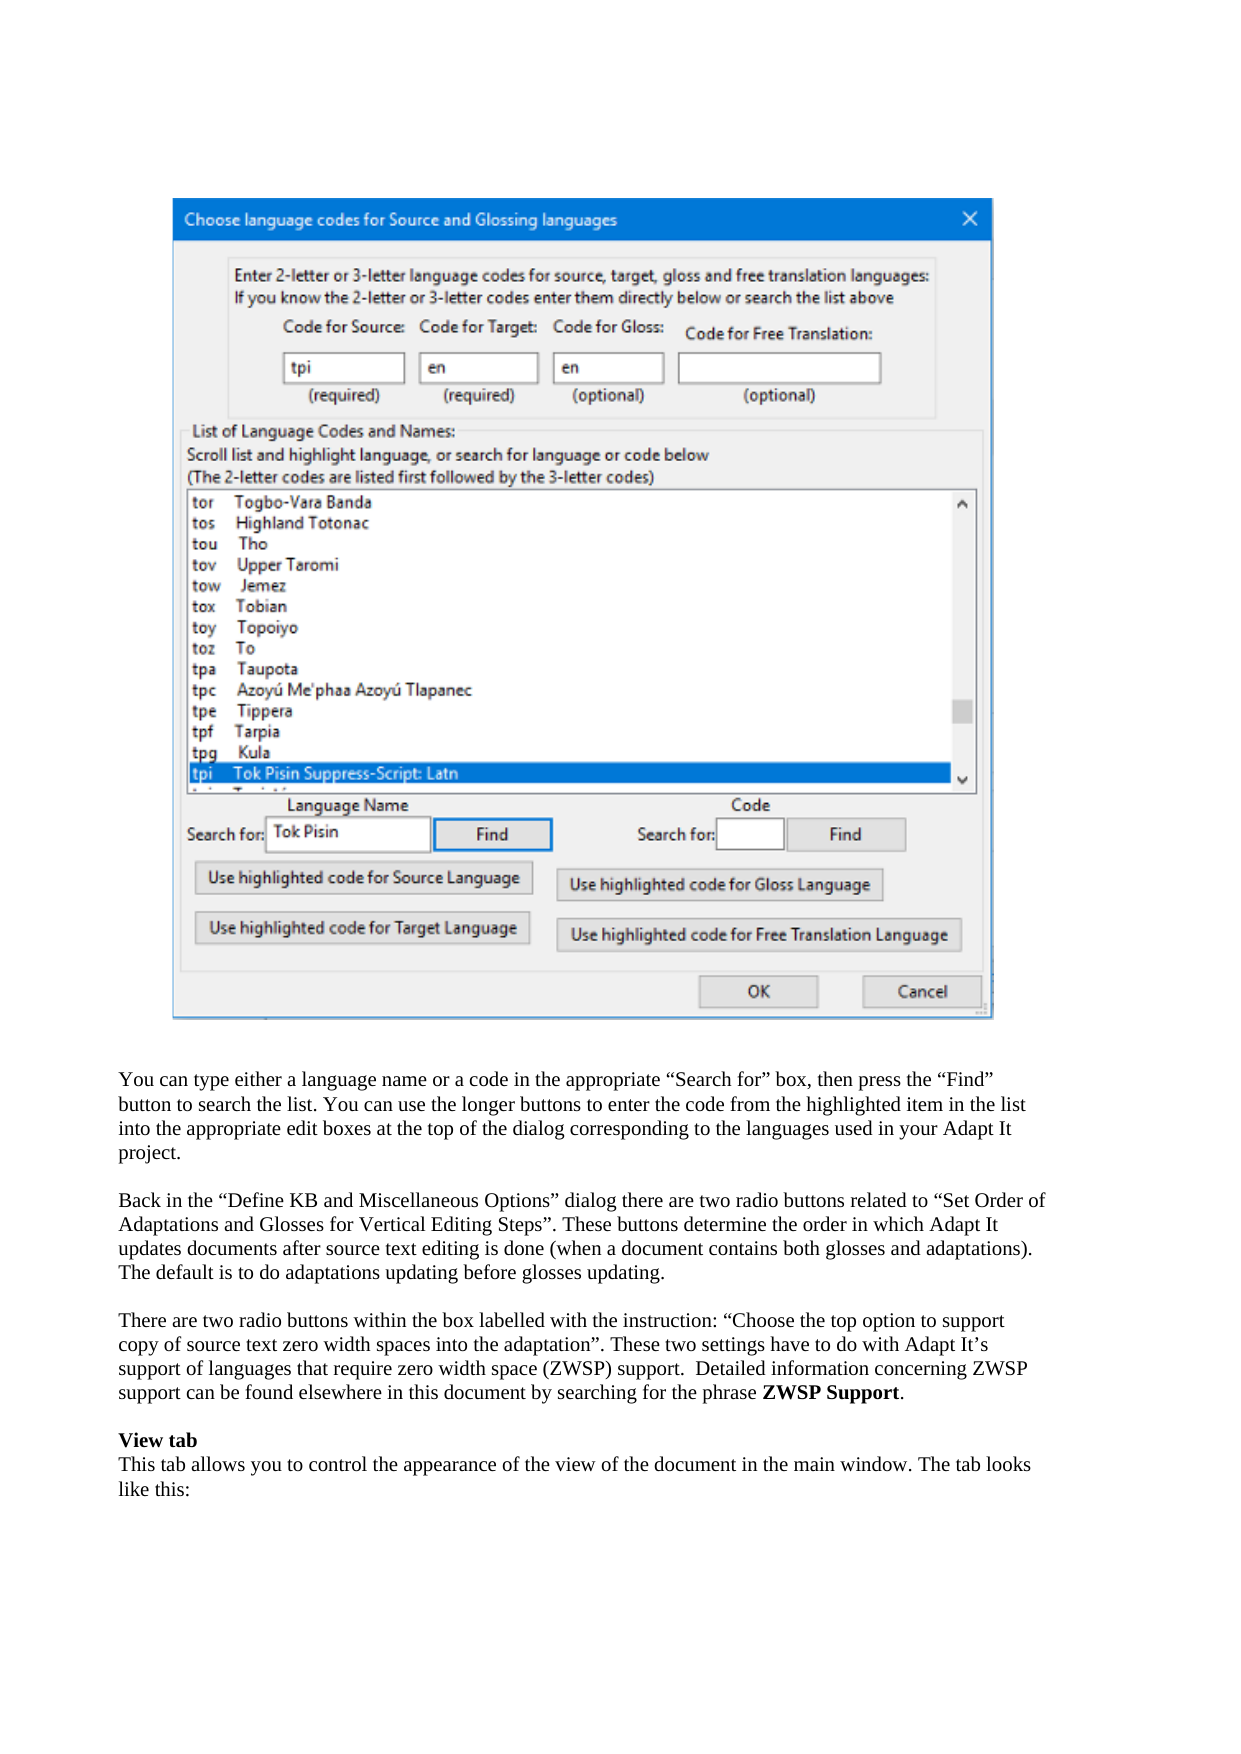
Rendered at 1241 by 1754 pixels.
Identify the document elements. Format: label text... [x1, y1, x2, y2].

text You can type either a language name or a code in the appropriate “Search for” box, then press the “Find” button to search the list. You can use the longer buttons to enter the code from the highlighted item in the list into the appropriate edit boxes at the top of the dialog corresponding to the languages used in your Adapt It project. [118, 1067, 1048, 1164]
picture [172, 198, 994, 1020]
text Back in the “Define KB and Miscellaneous Options” dialog there are two radio buttons related to “Set Order of Adaptations and Glosses for Vertical Editing Steps”. These buttons determine the order in which Adapt It updates documents after source text editing is done (when a document contains both glosses and adaptations). The default is to do adaptations updating before glosses updating. [118, 1188, 1048, 1284]
text View tab [118, 1428, 1048, 1452]
text There are two radio buttons within the box labelled with the instruction: “Choose the top option to support copy of source text zero width spaces into the adaptation”. These two settings have to do with Adapt It’s support of languages that require zero width space (ZWSP) support. Detailed information concerning ZWSP support can be found elsewhere in this document by searching for the phrase ZWSP Support. [118, 1308, 1048, 1404]
text This tab allows you to control the appearance of the view of the document in the main window. The tab looks like this: [118, 1452, 1048, 1501]
